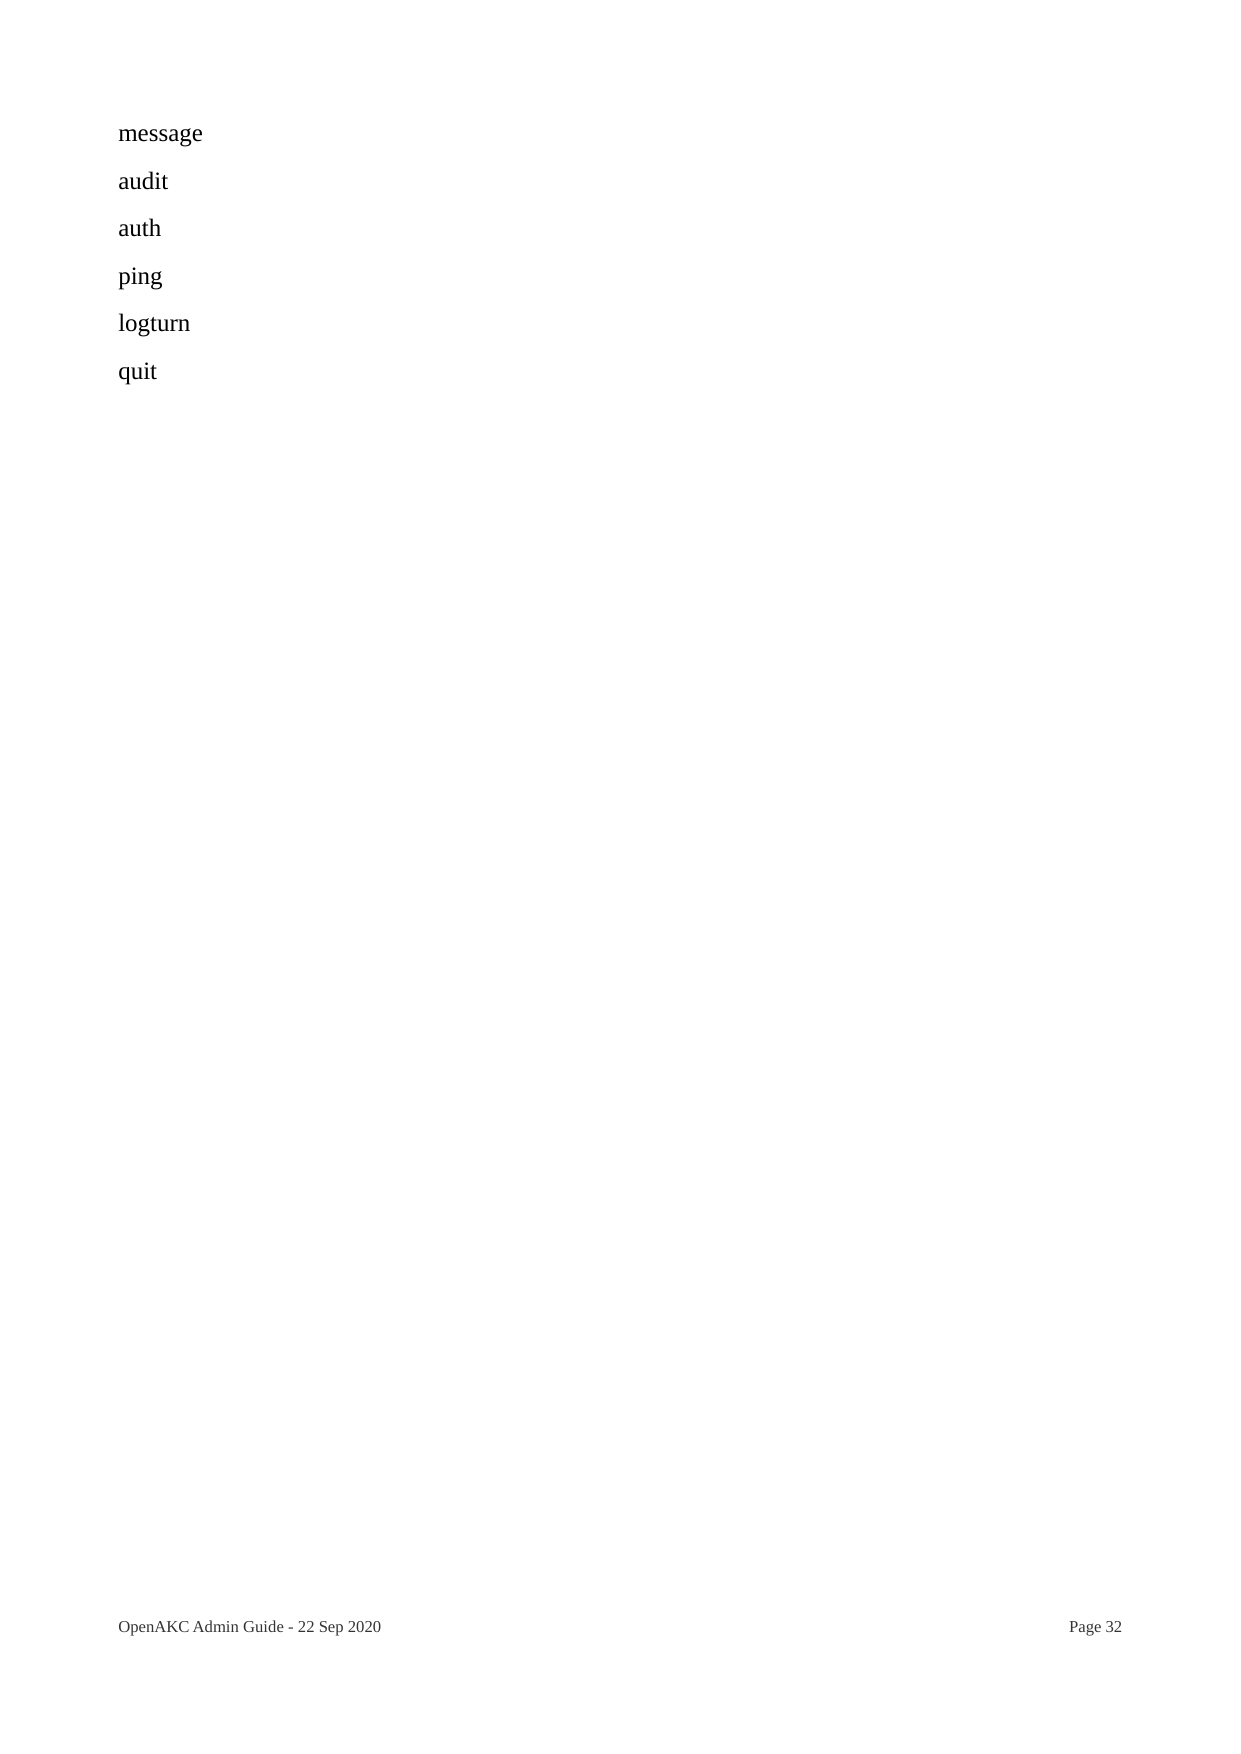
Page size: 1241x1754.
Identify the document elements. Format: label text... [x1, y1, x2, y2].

text message [118, 118, 1122, 147]
text ping [118, 261, 1122, 290]
text logturn [118, 308, 1122, 337]
text auth [118, 213, 1122, 242]
text quit [118, 356, 1122, 385]
text audit [118, 166, 1122, 194]
